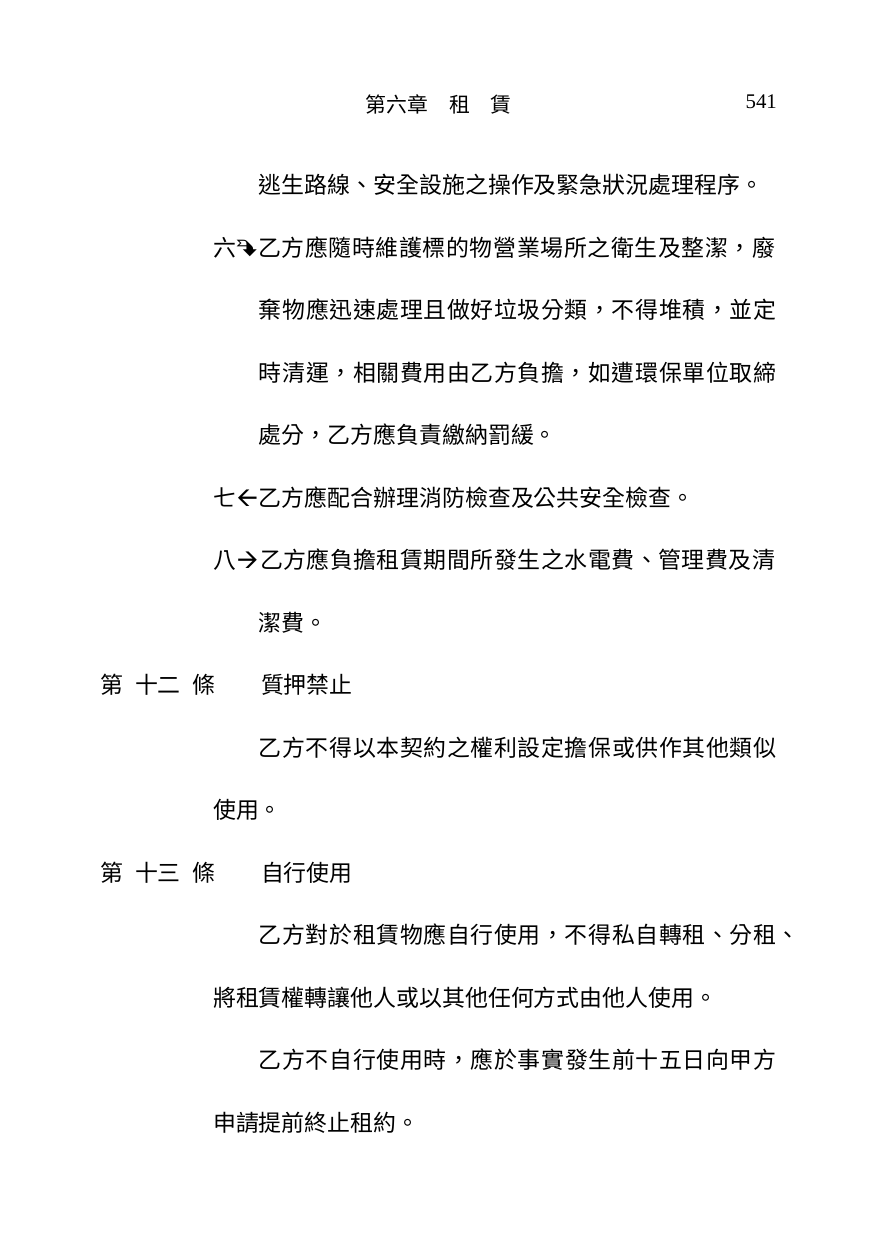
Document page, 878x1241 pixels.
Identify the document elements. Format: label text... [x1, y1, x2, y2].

text 乙方不自行使用時，應於事實發生前十五日向甲方申請提前終止租約。 [213, 1017, 777, 1142]
text 八乙方應負擔租賃期間所發生之水電費、管理費及清潔費。 [213, 517, 777, 642]
text 逃生路線、安全設施之操作及緊急狀況處理程序。 [213, 142, 777, 204]
text 第 十二 條 質押禁止 [100, 642, 777, 704]
text 七乙方應配合辦理消防檢查及公共安全檢查。 [213, 454, 777, 517]
text 六乙方應隨時維護標的物營業場所之衛生及整潔，廢棄物應迅速處理且做好垃圾分類，不得堆積，並定時清運，相關費用由乙方負擔，如遭環保單位取締處分，乙方應負責繳納罰緩。 [213, 204, 777, 454]
text 乙方對於租賃物應自行使用，不得私自轉租、分租、將租賃權轉讓他人或以其他任何方式由他人使用。 [213, 892, 777, 1017]
text 乙方不得以本契約之權利設定擔保或供作其他類似使用。 [213, 704, 777, 829]
text 第 十三 條 自行使用 [100, 829, 777, 892]
